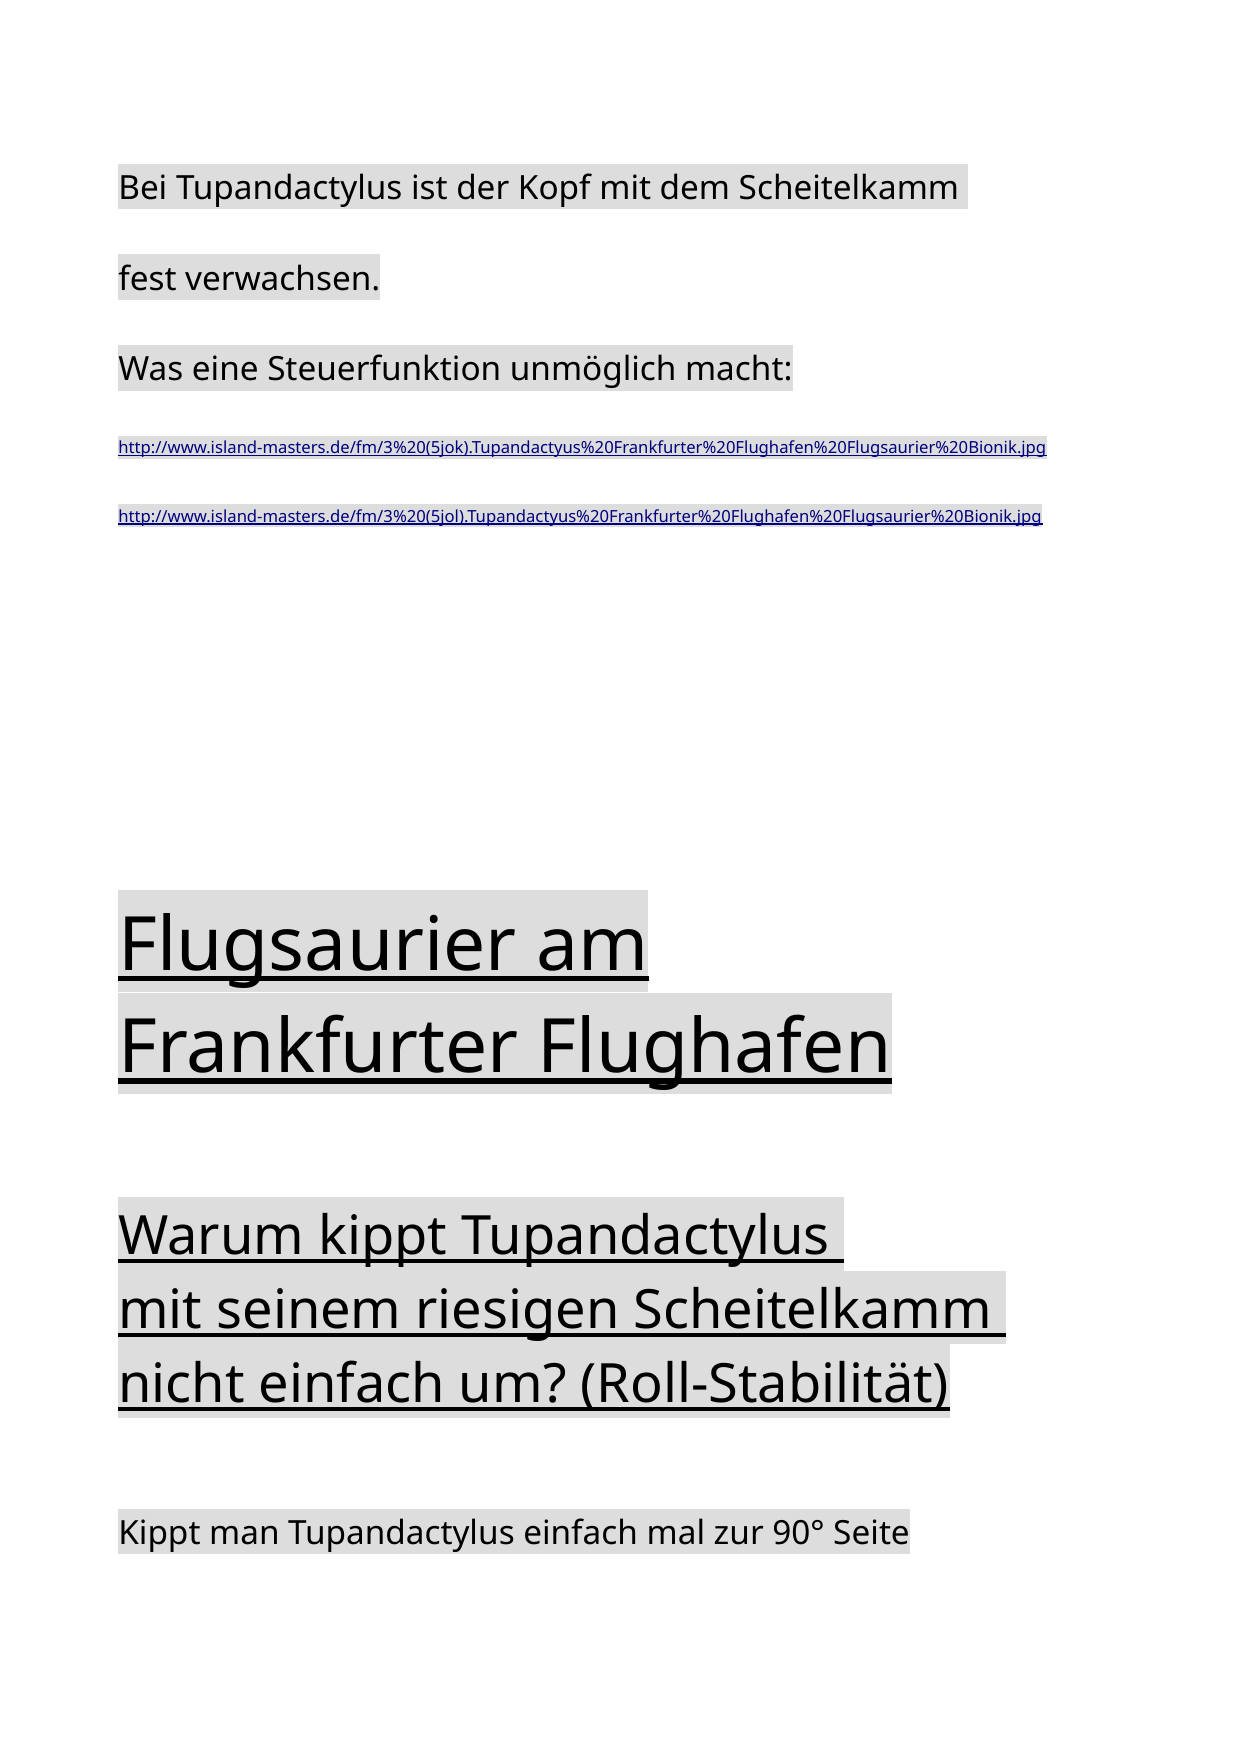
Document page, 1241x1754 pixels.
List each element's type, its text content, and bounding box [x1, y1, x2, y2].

text Kippt man Tupandactylus einfach mal zur 90° Seite [118, 1509, 1122, 1554]
text Frankfurter Flughafen [118, 992, 1122, 1094]
text http://www.island-masters.de/fm/3%20(5jok).Tupandactyus%20Frankfurter%20Flughafen%20Flugsaurier%20Bionik.jpg [118, 436, 1122, 459]
text fest verwachsen. [118, 254, 1122, 300]
text nicht einfach um? (Roll-Stabilität) [118, 1344, 1122, 1418]
text Flugsaurier am [118, 890, 1122, 992]
text Warum kippt Tupandactylus [118, 1197, 1122, 1271]
text mit seinem riesigen Scheitelkamm [118, 1271, 1122, 1344]
text Bei Tupandactylus ist der Kopf mit dem Scheitelkamm [118, 163, 1122, 209]
text http://www.island-masters.de/fm/3%20(5jol).Tupandactyus%20Frankfurter%20Flughafen%20Flugsaurier%20Bionik.jpg [118, 504, 1122, 527]
text Was eine Steuerfunktion unmöglich macht: [118, 345, 1122, 391]
